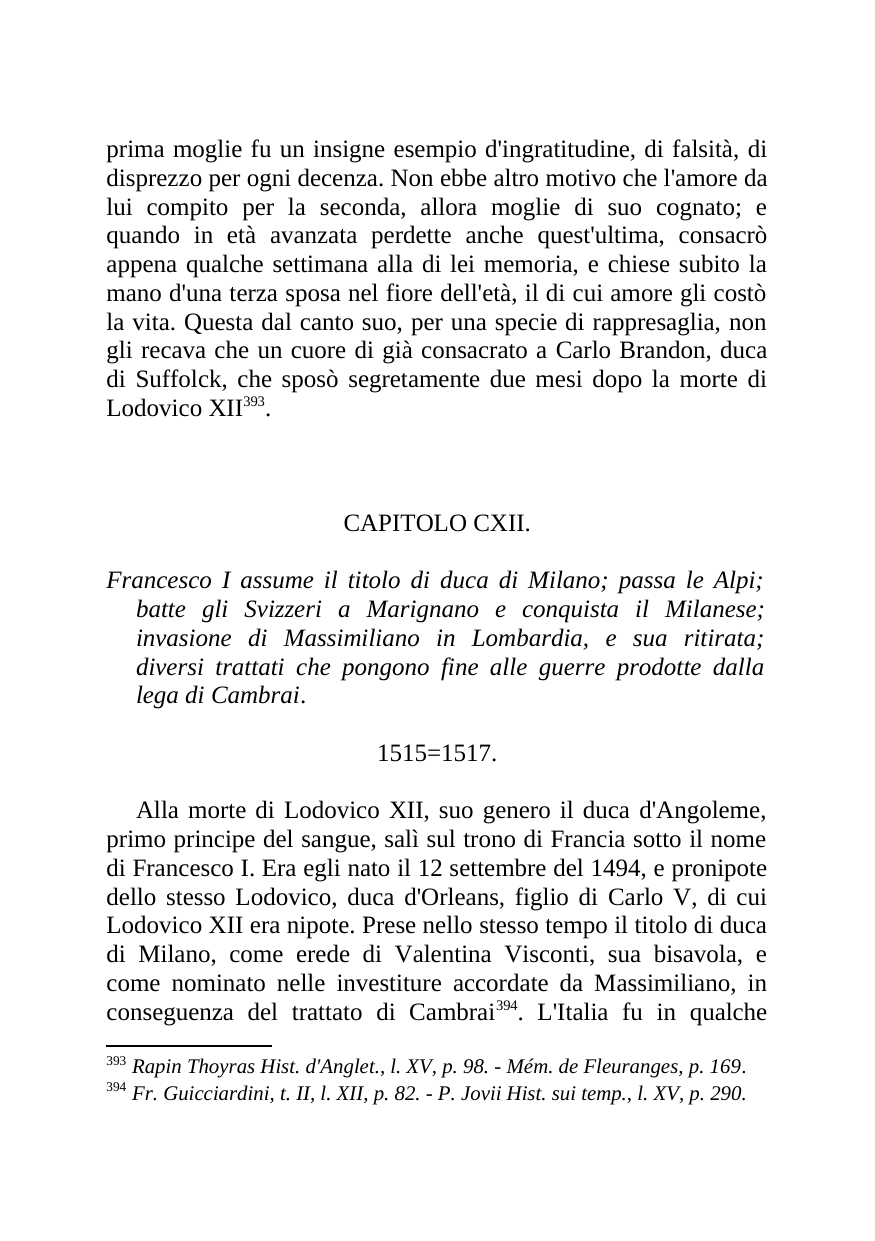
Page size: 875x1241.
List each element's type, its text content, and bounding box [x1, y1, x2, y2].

text Francesco I assume il titolo di duca di Milano; passa le Alpi; batte gli Svizzeri a Marignano e conquista il Milanese; invasione di Massimiliano in Lombardia, e sua ritirata; diversi trattati che pongono fine alle guerre prodotte dalla lega di Cambrai. [106, 566, 768, 709]
text 1515=1517. [106, 738, 768, 767]
text prima moglie fu un insigne esempio d'ingratitudine, di falsità, di disprezzo per ogni decenza. Non ebbe altro motivo che l'amore da lui compito per la seconda, allora moglie di suo cognato; e quando in età avanzata perdette anche quest'ultima, consacrò appena qualche settimana alla di lei memoria, e chiese subito la mano d'una terza sposa nel fiore dell'età, il di cui amore gli costò la vita. Questa dal canto suo, per una specie di rappresaglia, non gli recava che un cuore di già consacrato a Carlo Brandon, duca di Suffolck, che sposò segretamente due mesi dopo la morte di Lodovico XII. [106, 134, 768, 422]
text Rapin Thoyras Hist. d'Anglet., l. XV, p. 98. - Mém. de Fleuranges, p. 169. [106, 1052, 768, 1079]
text CAPITOLO CXII. [106, 508, 768, 537]
text Alla morte di Lodovico XII, suo genero il duca d'Angoleme, primo principe del sangue, salì sul trono di Francia sotto il nome di Francesco I. Era egli nato il 12 settembre del 1494, e pronipote dello stesso Lodovico, duca d'Orleans, figlio di Carlo V, di cui Lodovico XII era nipote. Prese nello stesso tempo il titolo di duca di Milano, come erede di Valentina Visconti, sua bisavola, e come nominato nelle investiture accordate da Massimiliano, in conseguenza del trattato di Cambrai. L'Italia fu in qualche [106, 796, 768, 1026]
text Fr. Guicciardini, t. II, l. XII, p. 82. - P. Jovii Hist. sui temp., l. XV, p. 290. [106, 1079, 768, 1105]
